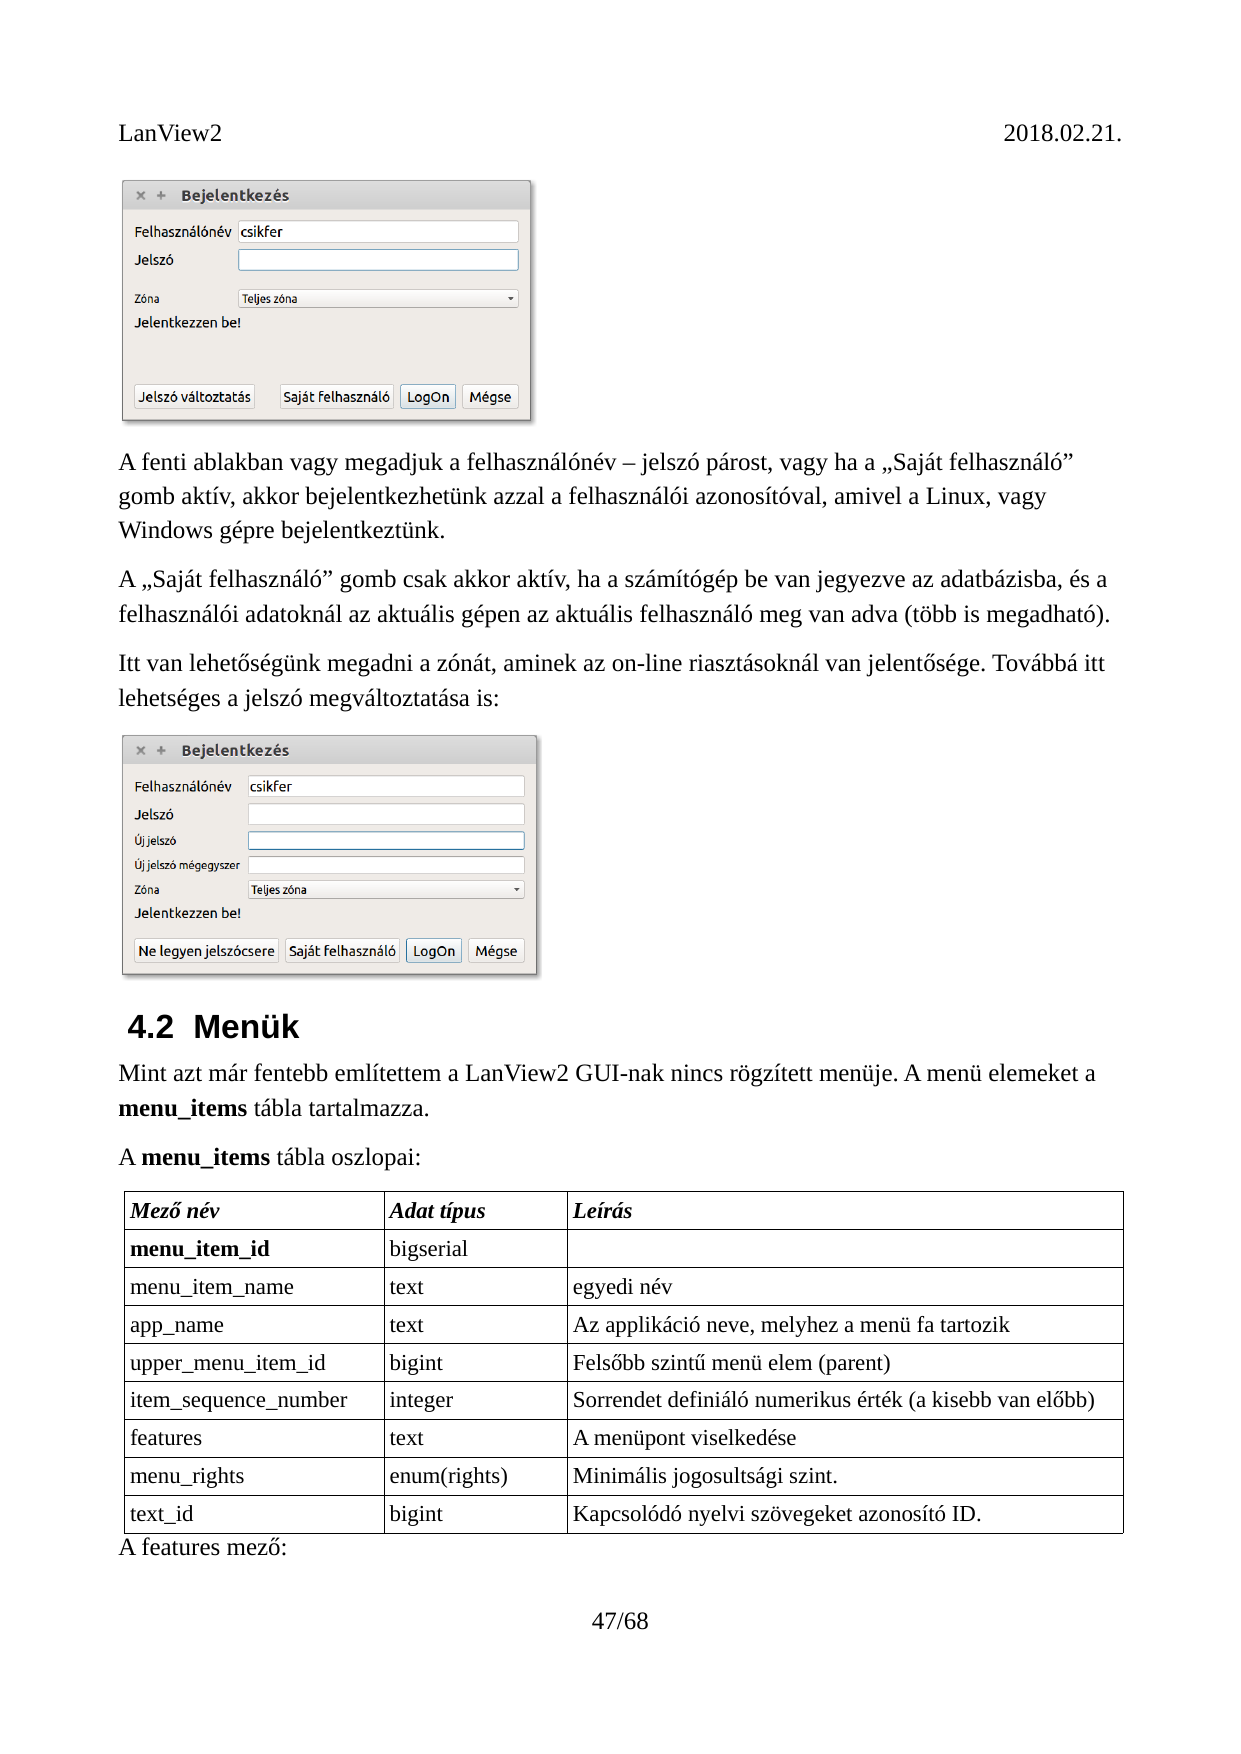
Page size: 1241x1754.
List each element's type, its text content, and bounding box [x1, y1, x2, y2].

table_cell app_name [125, 1306, 384, 1343]
table_cell Az applikáció neve, melyhez a menü fa tartozik [568, 1306, 1123, 1343]
table_cell bigint [385, 1496, 567, 1532]
subtitle Menük [118, 1007, 1122, 1046]
picture [118, 731, 543, 981]
table_cell text_id [125, 1496, 384, 1532]
table_cell integer [385, 1382, 567, 1419]
table_cell menu_rights [125, 1458, 384, 1494]
table_cell bigint [385, 1344, 567, 1381]
text Mint azt már fentebb említettem a LanView2 GUI-nak nincs rögzített menüje. A menü elemeket a menu_items tábla tartalmazza. [118, 1058, 1122, 1122]
table_header Mező név [125, 1192, 384, 1229]
table_header Leírás [568, 1192, 1123, 1229]
text A fenti ablakban vagy megadjuk a felhasználónév – jelszó párost, vagy ha a „Saját felhasználó” gomb aktív, akkor bejelentkezhetünk azzal a felhasználói azonosítóval, amivel a Linux, vagy Windows gépre bejelentkeztünk. [118, 447, 1122, 544]
table_header Adat típus [385, 1192, 567, 1229]
table_cell enum(rights) [385, 1458, 567, 1494]
table_cell [568, 1230, 1123, 1267]
table_cell egyedi név [568, 1268, 1123, 1305]
text A „Saját felhasználó” gomb csak akkor aktív, ha a számítógép be van jegyezve az adatbázisba, és a felhasználói adatoknál az aktuális gépen az aktuális felhasználó meg van adva (több is megadható). [118, 564, 1122, 628]
table_cell menu_item_id [125, 1230, 384, 1267]
table_cell Kapcsolódó nyelvi szövegeket azonosító ID. [568, 1496, 1123, 1532]
text [537, 177, 1122, 426]
table_cell bigserial [385, 1230, 567, 1267]
text A menu_items tábla oszlopai: [118, 1142, 1122, 1171]
table_cell Sorrendet definiáló numerikus érték (a kisebb van előbb) [568, 1382, 1123, 1419]
table_cell text [385, 1306, 567, 1343]
table_cell text [385, 1420, 567, 1457]
table_cell text [385, 1268, 567, 1305]
table_cell Minimális jogosultsági szint. [568, 1458, 1123, 1494]
table_cell Felsőbb szintű menü elem (parent) [568, 1344, 1123, 1381]
table_cell A menüpont viselkedése [568, 1420, 1123, 1457]
table_cell menu_item_name [125, 1268, 384, 1305]
text Itt van lehetőségünk megadni a zónát, aminek az on-line riasztásoknál van jelentősége. Továbbá itt lehetséges a jelszó megváltoztatása is: [118, 648, 1122, 711]
table_cell upper_menu_item_id [125, 1344, 384, 1381]
table_cell item_sequence_number [125, 1382, 384, 1419]
picture [118, 177, 537, 427]
text A features mező: [118, 1532, 1122, 1561]
table_cell features [125, 1420, 384, 1457]
